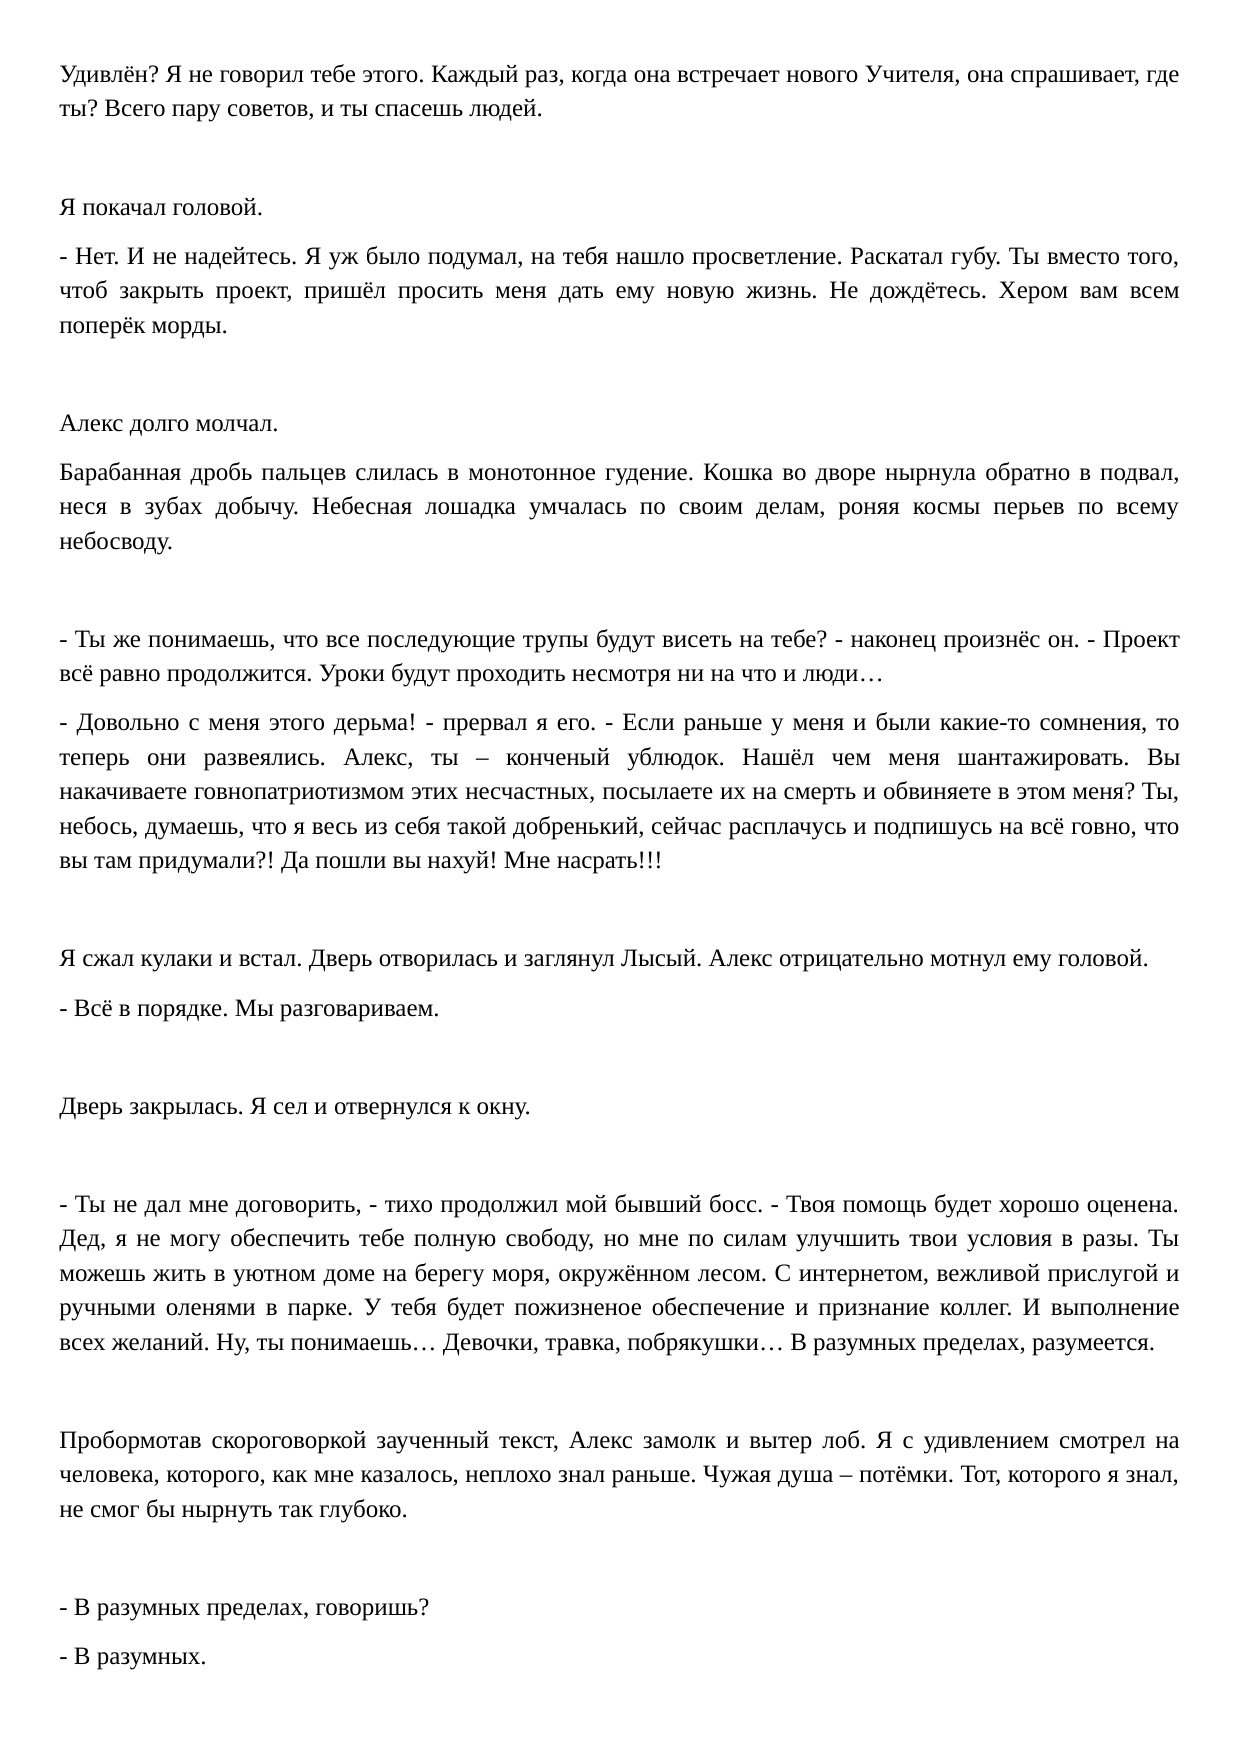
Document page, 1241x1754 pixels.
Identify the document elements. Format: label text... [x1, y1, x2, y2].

text - Нет. И не надейтесь. Я уж было подумал, на тебя нашло просветление. Раскатал губу. Ты вместо того, чтоб закрыть проект, пришёл просить меня дать ему новую жизнь. Не дождётесь. Хером вам всем поперёк морды. [59, 241, 1181, 338]
text - В разумных пределах, говоришь? [59, 1592, 1181, 1621]
text Удивлён? Я не говорил тебе этого. Каждый раз, когда она встречает нового Учителя, она спрашивает, где ты? Всего пару советов, и ты спасешь людей. [59, 59, 1181, 122]
text Алекс долго молчал. [59, 408, 1181, 437]
text - Всё в порядке. Мы разговариваем. [59, 993, 1181, 1021]
text Я покачал головой. [59, 192, 1181, 220]
text Дверь закрылась. Я сел и отвернулся к окну. [59, 1091, 1181, 1119]
text Я сжал кулаки и встал. Дверь отворилась и заглянул Лысый. Алекс отрицательно мотнул ему головой. [59, 943, 1181, 972]
text - Ты же понимаешь, что все последующие трупы будут висеть на тебе? - наконец произнёс он. - Проект всё равно продолжится. Уроки будут проходить несмотря ни на что и люди… [59, 624, 1181, 687]
text - Довольно с меня этого дерьма! - прервал я его. - Если раньше у меня и были какие-то сомнения, то теперь они развеялись. Алекс, ты – конченый ублюдок. Нашёл чем меня шантажировать. Вы накачиваете говнопатриотизмом этих несчастных, посылаете их на смерть и обвиняете в этом меня? Ты, небось, думаешь, что я весь из себя такой добренький, сейчас расплачусь и подпишусь на всё говно, что вы там придумали?! Да пошли вы нахуй! Мне насрать!!! [59, 707, 1181, 874]
text - В разумных. [59, 1641, 1181, 1670]
text - Ты не дал мне договорить, - тихо продолжил мой бывший босс. - Твоя помощь будет хорошо оценена. Дед, я не могу обеспечить тебе полную свободу, но мне по силам улучшить твои условия в разы. Ты можешь жить в уютном доме на берегу моря, окружённом лесом. С интернетом, вежливой прислугой и ручными оленями в парке. У тебя будет пожизненое обеспечение и признание коллег. И выполнение всех желаний. Ну, ты понимаешь… Девочки, травка, побрякушки… В разумных пределах, разумеется. [59, 1189, 1181, 1356]
text Барабанная дробь пальцев слилась в монотонное гудение. Кошка во дворе нырнула обратно в подвал, неся в зубах добычу. Небесная лошадка умчалась по своим делам, роняя космы перьев по всему небосводу. [59, 457, 1181, 554]
text Пробормотав скороговоркой заученный текст, Алекс замолк и вытер лоб. Я с удивлением смотрел на человека, которого, как мне казалось, неплохо знал раньше. Чужая душа – потёмки. Тот, которого я знал, не смог бы нырнуть так глубоко. [59, 1425, 1181, 1523]
